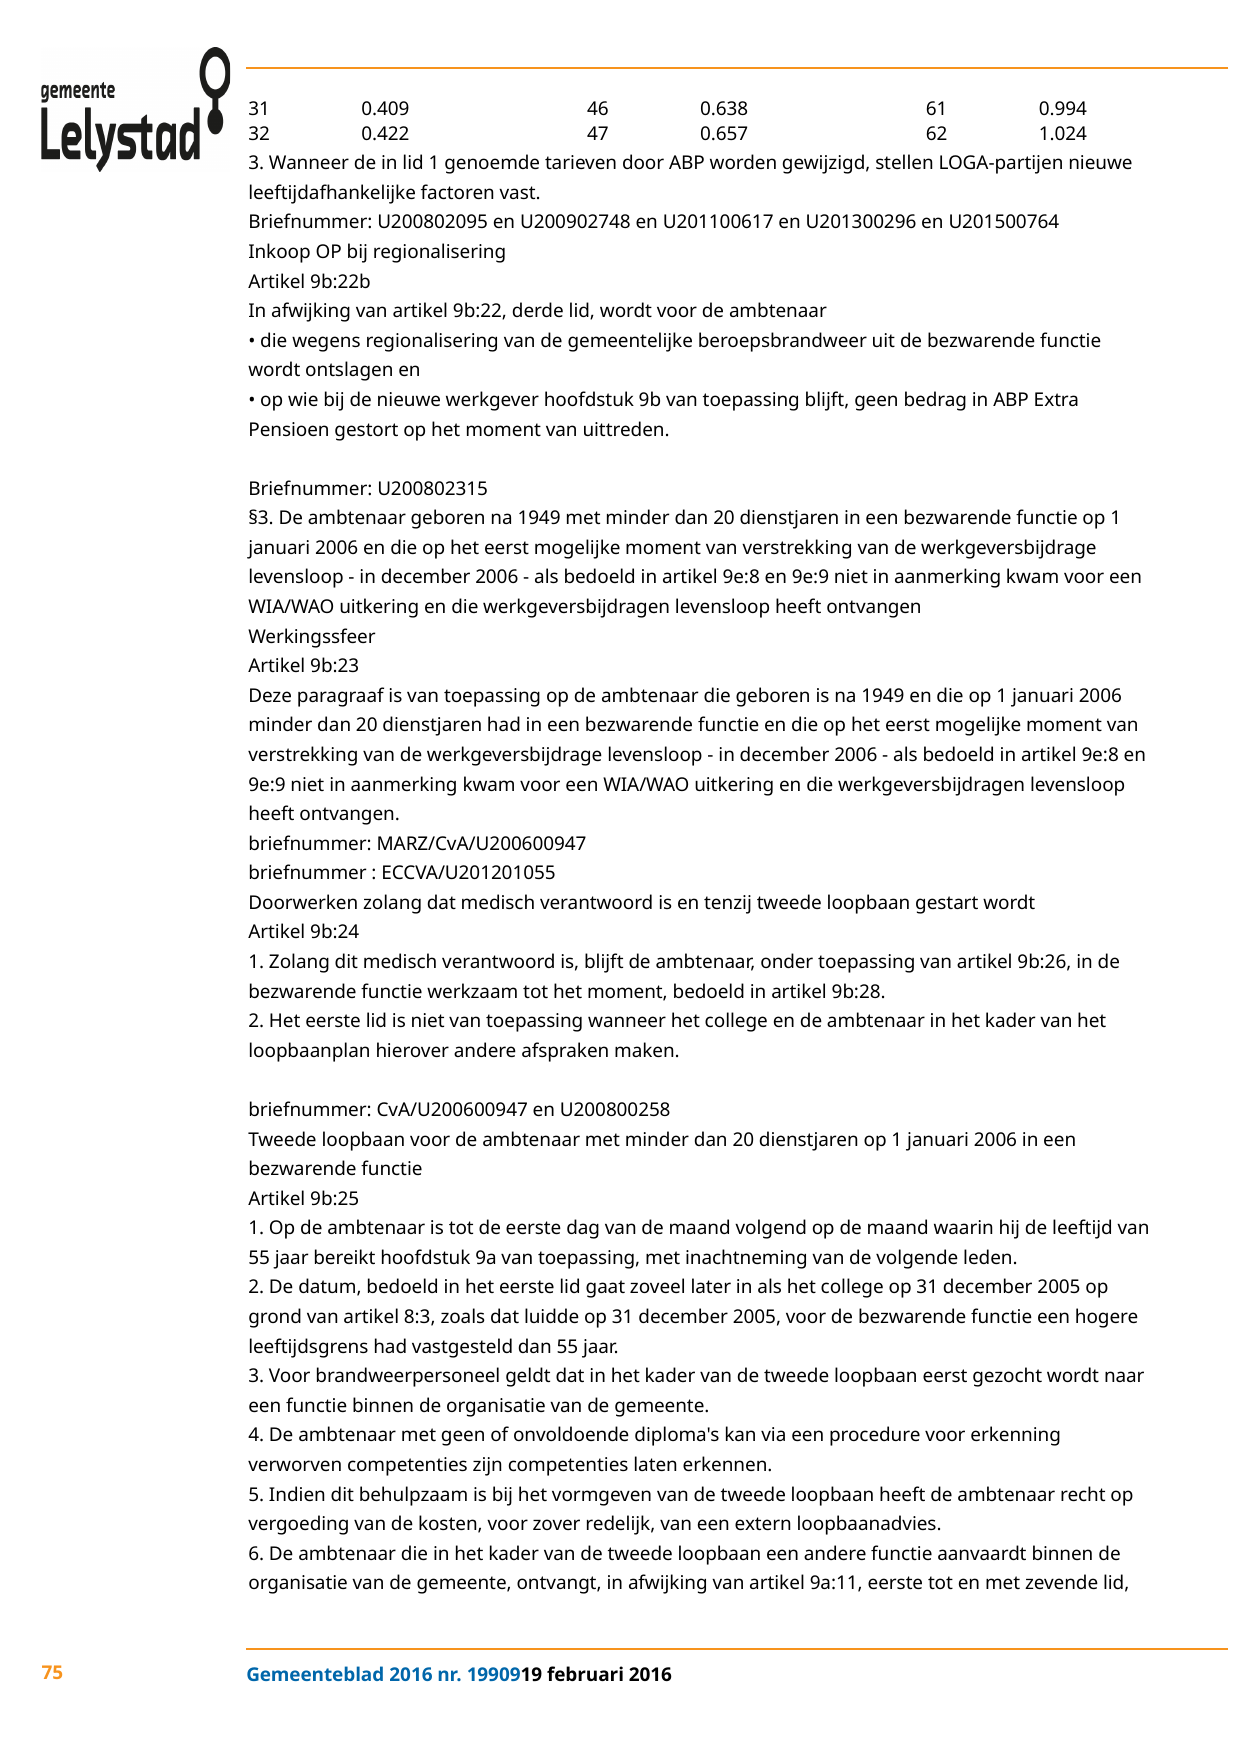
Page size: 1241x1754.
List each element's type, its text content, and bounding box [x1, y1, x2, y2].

table_cell 46 [587, 95, 700, 121]
text Doorwerken zolang dat medisch verantwoord is en tenzij tweede loopbaan gestart wordt [248, 889, 1152, 915]
text Artikel 9b:25 [248, 1185, 1152, 1211]
text 4. De ambtenaar met geen of onvoldoende diploma's kan via een procedure voor erkenning verworven competenties zijn competenties laten erkennen. [248, 1422, 1152, 1477]
text Briefnummer: U200802315 [248, 475, 1152, 501]
table_cell 47 [587, 121, 700, 146]
text Werkingssfeer [248, 623, 1152, 648]
text 2. De datum, bedoeld in het eerste lid gaat zoveel later in als het college op 31 december 2005 op grond van artikel 8:3, zoals dat luidde op 31 december 2005, voor de bezwarende functie een hogere leeftijdsgrens had vastgesteld dan 55 jaar. [248, 1274, 1152, 1358]
table_cell 0.638 [700, 95, 813, 121]
text 5. Indien dit behulpzaam is bij het vormgeven van de tweede loopbaan heeft de ambtenaar recht op vergoeding van de kosten, voor zover redelijk, van een extern loopbaanadvies. [248, 1481, 1152, 1536]
table_cell 0.657 [700, 121, 813, 146]
text briefnummer: CvA/U200600947 en U200800258 [248, 1096, 1152, 1122]
text Deze paragraaf is van toepassing op de ambtenaar die geboren is na 1949 en die op 1 januari 2006 minder dan 20 dienstjaren had in een bezwarende functie en die op het eerst mogelijke moment van verstrekking van de werkgeversbijdrage levensloop - in december 2006 - als bedoeld in artikel 9e:8 en 9e:9 niet in aanmerking kwam voor een WIA/WAO uitkering en die werkgeversbijdragen levensloop heeft ontvangen. [248, 682, 1152, 826]
text • die wegens regionalisering van de gemeentelijke beroepsbrandweer uit de bezwarende functie wordt ontslagen en [248, 327, 1152, 382]
text Tweede loopbaan voor de ambtenaar met minder dan 20 dienstjaren op 1 januari 2006 in een bezwarende functie [248, 1126, 1152, 1181]
table_cell 0.422 [361, 121, 474, 146]
text 6. De ambtenaar die in het kader van de tweede loopbaan een andere functie aanvaardt binnen de organisatie van de gemeente, ontvangt, in afwijking van artikel 9a:11, eerste tot en met zevende lid, [248, 1540, 1152, 1595]
table_cell [474, 121, 587, 146]
text Briefnummer: U200802095 en U200902748 en U201100617 en U201300296 en U201500764 [248, 209, 1152, 234]
text briefnummer : ECCVA/U201201055 [248, 859, 1152, 885]
picture [41, 47, 231, 172]
table_cell 61 [926, 95, 1038, 121]
text §3. De ambtenaar geboren na 1949 met minder dan 20 dienstjaren in een bezwarende functie op 1 januari 2006 en die op het eerst mogelijke moment van verstrekking van de werkgeversbijdrage levensloop - in december 2006 - als bedoeld in artikel 9e:8 en 9e:9 niet in aanmerking kwam voor een WIA/WAO uitkering en die werkgeversbijdragen levensloop heeft ontvangen [248, 504, 1152, 619]
text Artikel 9b:24 [248, 919, 1152, 944]
table_cell 0.409 [361, 95, 474, 121]
text 1. Op de ambtenaar is tot de eerste dag van de maand volgend op de maand waarin hij de leeftijd van 55 jaar bereikt hoofdstuk 9a van toepassing, met inachtneming van de volgende leden. [248, 1214, 1152, 1270]
text In afwijking van artikel 9b:22, derde lid, wordt voor de ambtenaar [248, 297, 1152, 323]
text 3. Wanneer de in lid 1 genoemde tarieven door ABP worden gewijzigd, stellen LOGA-partijen nieuwe leeftijdafhankelijke factoren vast. [248, 149, 1152, 205]
table_cell 62 [926, 121, 1038, 146]
text Artikel 9b:22b [248, 268, 1152, 293]
text 3. Voor brandweerpersoneel geldt dat in het kader van de tweede loopbaan eerst gezocht wordt naar een functie binnen de organisatie van de gemeente. [248, 1362, 1152, 1418]
table_cell 1.024 [1039, 121, 1152, 146]
text Artikel 9b:23 [248, 652, 1152, 678]
text • op wie bij de nieuwe werkgever hoofdstuk 9b van toepassing blijft, geen bedrag in ABP Extra Pensioen gestort op het moment van uittreden. [248, 386, 1152, 441]
text 1. Zolang dit medisch verantwoord is, blijft de ambtenaar, onder toepassing van artikel 9b:26, in de bezwarende functie werkzaam tot het moment, bedoeld in artikel 9b:28. [248, 948, 1152, 1003]
table_cell 31 [248, 95, 361, 121]
text Inkoop OP bij regionalisering [248, 238, 1152, 264]
table_cell [474, 95, 587, 121]
table_cell 32 [248, 121, 361, 146]
table_cell [813, 95, 926, 121]
text 2. Het eerste lid is niet van toepassing wanneer het college en de ambtenaar in het kader van het loopbaanplan hierover andere afspraken maken. [248, 1007, 1152, 1063]
table_cell 0.994 [1039, 95, 1152, 121]
text briefnummer: MARZ/CvA/U200600947 [248, 830, 1152, 856]
table_cell [813, 121, 926, 146]
